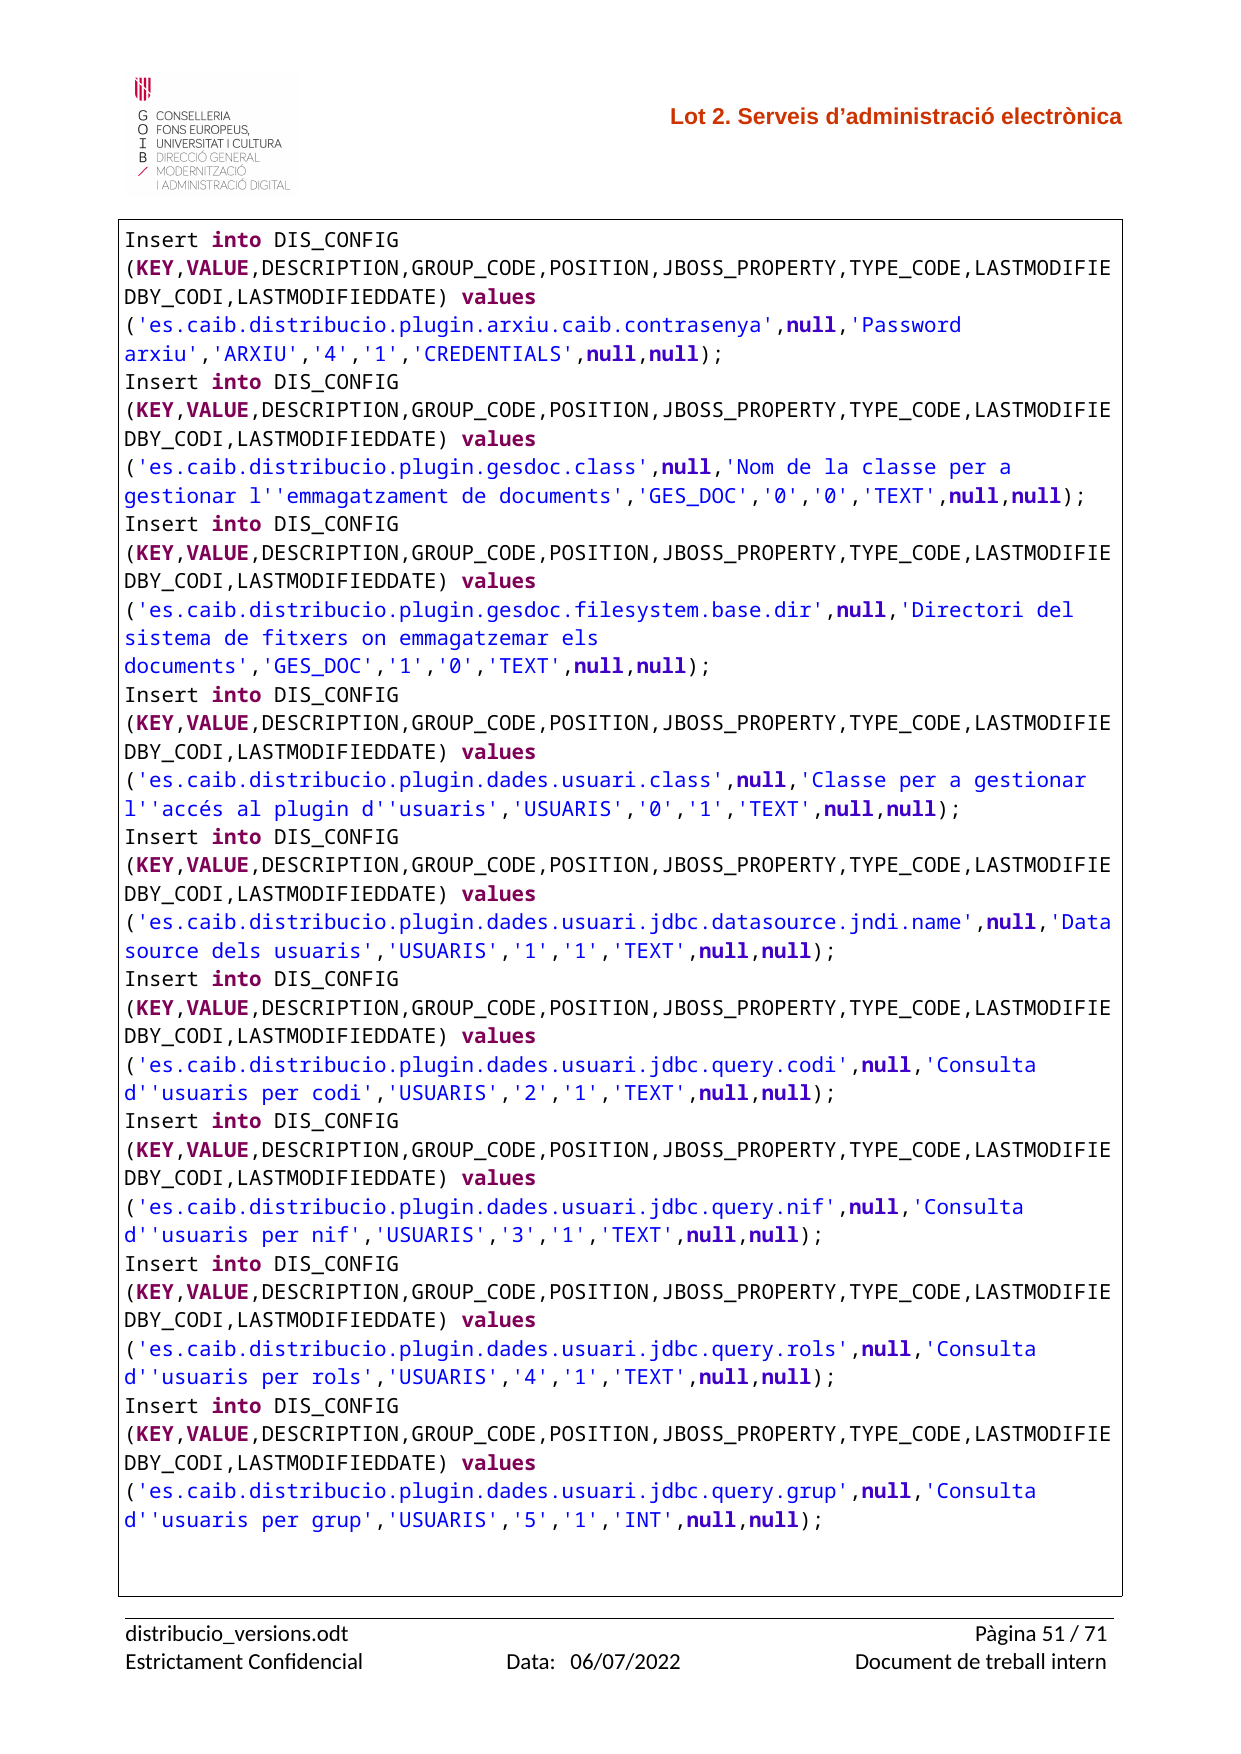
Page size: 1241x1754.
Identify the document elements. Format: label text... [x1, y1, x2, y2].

picture [126, 70, 299, 197]
table_header Insert into DIS_CONFIG (KEY,VALUE,DESCRIPTION,GROUP_CODE,POSITION,JBOSS_PROPERTY,TYPE_CODE,LASTMODIFIEDBY_CODI,LASTMODIFIEDDATE) values ('es.caib.distribucio.plugin.arxiu.caib.contrasenya',null,'Password arxiu','ARXIU','4','1','CREDENTIALS',null,null); Insert into DIS_CONFIG (KEY,VALUE,DESCRIPTION,GROUP_CODE,POSITION,JBOSS_PROPERTY,TYPE_CODE,LASTMODIFIEDBY_CODI,LASTMODIFIEDDATE) values ('es.caib.distribucio.plugin.gesdoc.class',null,'Nom de la classe per a gestionar l''emmagatzament de documents','GES_DOC','0','0','TEXT',null,null); Insert into DIS_CONFIG (KEY,VALUE,DESCRIPTION,GROUP_CODE,POSITION,JBOSS_PROPERTY,TYPE_CODE,LASTMODIFIEDBY_CODI,LASTMODIFIEDDATE) values ('es.caib.distribucio.plugin.gesdoc.filesystem.base.dir',null,'Directori del sistema de fitxers on emmagatzemar els documents','GES_DOC','1','0','TEXT',null,null); Insert into DIS_CONFIG (KEY,VALUE,DESCRIPTION,GROUP_CODE,POSITION,JBOSS_PROPERTY,TYPE_CODE,LASTMODIFIEDBY_CODI,LASTMODIFIEDDATE) values ('es.caib.distribucio.plugin.dades.usuari.class',null,'Classe per a gestionar l''accés al plugin d''usuaris','USUARIS','0','1','TEXT',null,null); Insert into DIS_CONFIG (KEY,VALUE,DESCRIPTION,GROUP_CODE,POSITION,JBOSS_PROPERTY,TYPE_CODE,LASTMODIFIEDBY_CODI,LASTMODIFIEDDATE) values ('es.caib.distribucio.plugin.dades.usuari.jdbc.datasource.jndi.name',null,'Datasource dels usuaris','USUARIS','1','1','TEXT',null,null); Insert into DIS_CONFIG (KEY,VALUE,DESCRIPTION,GROUP_CODE,POSITION,JBOSS_PROPERTY,TYPE_CODE,LASTMODIFIEDBY_CODI,LASTMODIFIEDDATE) values ('es.caib.distribucio.plugin.dades.usuari.jdbc.query.codi',null,'Consulta d''usuaris per codi','USUARIS','2','1','TEXT',null,null); Insert into DIS_CONFIG (KEY,VALUE,DESCRIPTION,GROUP_CODE,POSITION,JBOSS_PROPERTY,TYPE_CODE,LASTMODIFIEDBY_CODI,LASTMODIFIEDDATE) values ('es.caib.distribucio.plugin.dades.usuari.jdbc.query.nif',null,'Consulta d''usuaris per nif','USUARIS','3','1','TEXT',null,null); Insert into DIS_CONFIG (KEY,VALUE,DESCRIPTION,GROUP_CODE,POSITION,JBOSS_PROPERTY,TYPE_CODE,LASTMODIFIEDBY_CODI,LASTMODIFIEDDATE) values ('es.caib.distribucio.plugin.dades.usuari.jdbc.query.rols',null,'Consulta d''usuaris per rols','USUARIS','4','1','TEXT',null,null); Insert into DIS_CONFIG (KEY,VALUE,DESCRIPTION,GROUP_CODE,POSITION,JBOSS_PROPERTY,TYPE_CODE,LASTMODIFIEDBY_CODI,LASTMODIFIEDDATE) values ('es.caib.distribucio.plugin.dades.usuari.jdbc.query.grup',null,'Consulta d''usuaris per grup','USUARIS','5','1','INT',null,null); [119, 220, 1122, 1596]
